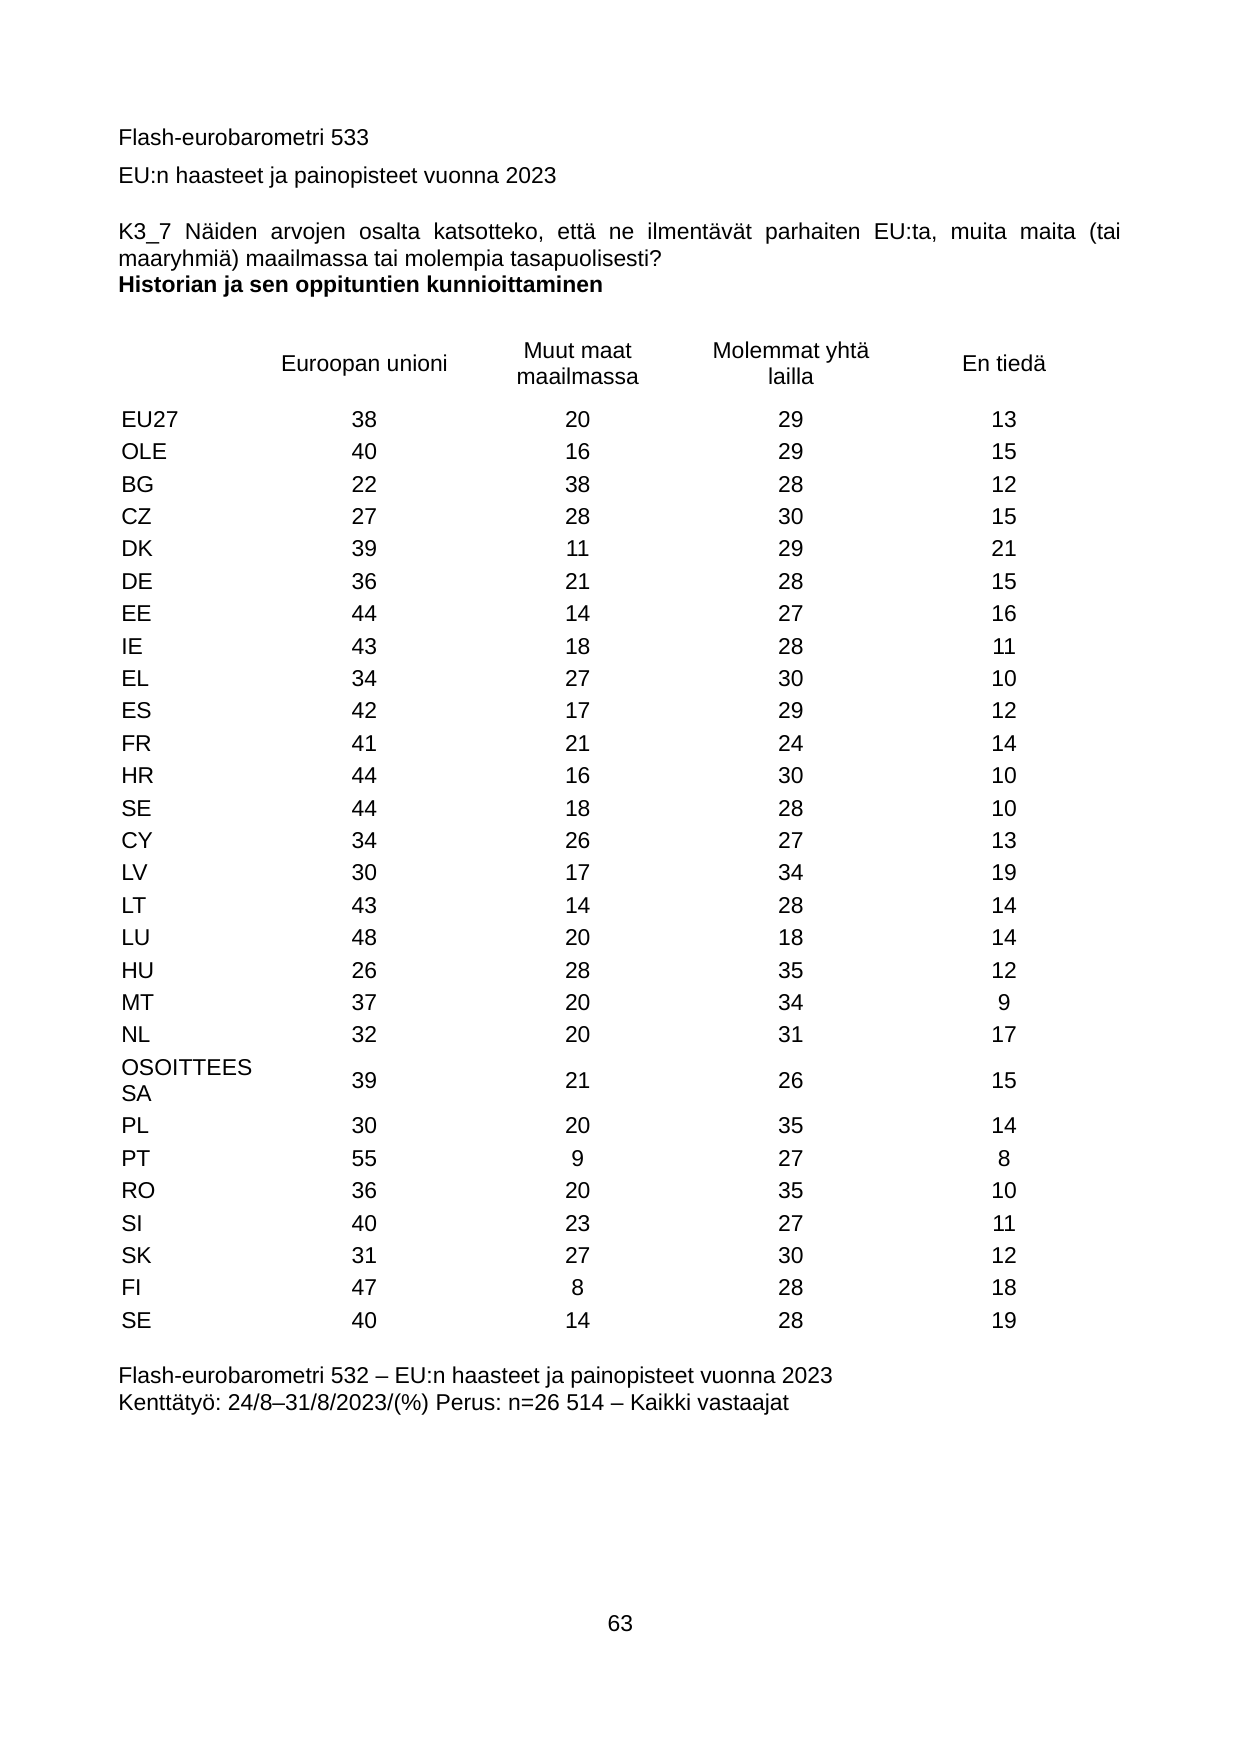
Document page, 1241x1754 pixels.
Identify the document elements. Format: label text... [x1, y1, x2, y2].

table_cell SK [118, 1239, 258, 1271]
text Kenttätyö: 24/8–31/8/2023/(%) Perus: n=26 514 – Kaikki vastaajat [118, 1389, 1122, 1415]
table_cell 19 [897, 856, 1111, 889]
table_cell 18 [684, 921, 897, 953]
table_cell 9 [897, 986, 1111, 1018]
table_cell EU27 [118, 403, 258, 435]
table_cell 43 [258, 630, 471, 662]
table_cell 21 [471, 565, 684, 597]
table_cell 17 [471, 856, 684, 889]
table_cell CY [118, 824, 258, 856]
table_cell 21 [471, 727, 684, 759]
table_cell 12 [897, 1239, 1111, 1271]
table_cell 8 [471, 1271, 684, 1304]
table_cell LV [118, 856, 258, 889]
table_cell 29 [684, 403, 897, 435]
table_cell 30 [684, 759, 897, 792]
table_cell 34 [258, 662, 471, 694]
table_cell 44 [258, 792, 471, 824]
table_cell 26 [258, 954, 471, 986]
table_cell 27 [684, 597, 897, 629]
table_cell 36 [258, 1174, 471, 1206]
table_cell PL [118, 1109, 258, 1142]
table_cell 12 [897, 954, 1111, 986]
table_cell 18 [471, 792, 684, 824]
table_cell 17 [897, 1018, 1111, 1051]
table_cell 10 [897, 759, 1111, 792]
table_cell MT [118, 986, 258, 1018]
table_cell HU [118, 954, 258, 986]
table_cell 14 [897, 921, 1111, 953]
table_cell 27 [258, 500, 471, 532]
table_cell 41 [258, 727, 471, 759]
table_cell 34 [684, 986, 897, 1018]
table_cell 28 [471, 500, 684, 532]
table_cell 15 [897, 1051, 1111, 1109]
table_header Muut maat maailmassa [471, 324, 684, 403]
table_header Euroopan unioni [258, 324, 471, 403]
table_cell 12 [897, 468, 1111, 500]
table_cell 27 [684, 1206, 897, 1239]
table_cell 16 [471, 759, 684, 792]
table_cell RO [118, 1174, 258, 1206]
table_cell 17 [471, 694, 684, 727]
table_cell LT [118, 889, 258, 921]
table_cell 31 [684, 1018, 897, 1051]
table_cell 13 [897, 824, 1111, 856]
text Historian ja sen oppituntien kunnioittaminen [118, 271, 1122, 297]
table_cell 30 [258, 856, 471, 889]
table_cell 21 [471, 1051, 684, 1109]
table_cell 28 [684, 1271, 897, 1304]
table_cell 8 [897, 1142, 1111, 1174]
table_cell SE [118, 1304, 258, 1336]
table_cell 10 [897, 662, 1111, 694]
table_cell 30 [258, 1109, 471, 1142]
table_cell 28 [684, 1304, 897, 1336]
table_cell 30 [684, 1239, 897, 1271]
table_cell 48 [258, 921, 471, 953]
table_cell OSOITTEESSA [118, 1051, 258, 1109]
table_cell 20 [471, 921, 684, 953]
table_cell LU [118, 921, 258, 953]
table_cell SI [118, 1206, 258, 1239]
table_cell 20 [471, 1174, 684, 1206]
table_cell 39 [258, 1051, 471, 1109]
table_cell 38 [471, 468, 684, 500]
table_cell 35 [684, 1109, 897, 1142]
table_cell 38 [258, 403, 471, 435]
table_cell 44 [258, 597, 471, 629]
table_cell 27 [684, 824, 897, 856]
table_header Molemmat yhtä lailla [684, 324, 897, 403]
table_cell PT [118, 1142, 258, 1174]
table_cell 10 [897, 1174, 1111, 1206]
table_cell 14 [897, 889, 1111, 921]
table_cell 28 [684, 792, 897, 824]
table_cell 31 [258, 1239, 471, 1271]
table_cell HR [118, 759, 258, 792]
table_cell SE [118, 792, 258, 824]
table_cell 23 [471, 1206, 684, 1239]
table_cell DE [118, 565, 258, 597]
table_cell 20 [471, 403, 684, 435]
table_cell 37 [258, 986, 471, 1018]
table_cell 15 [897, 435, 1111, 468]
table_cell 16 [471, 435, 684, 468]
table_header [118, 324, 258, 403]
table_cell 44 [258, 759, 471, 792]
table_cell NL [118, 1018, 258, 1051]
table_cell 26 [471, 824, 684, 856]
table_cell 29 [684, 694, 897, 727]
table_cell 9 [471, 1142, 684, 1174]
table_cell 26 [684, 1051, 897, 1109]
table_cell 28 [471, 954, 684, 986]
table_cell 19 [897, 1304, 1111, 1336]
table_cell BG [118, 468, 258, 500]
table_cell 35 [684, 954, 897, 986]
table_cell 14 [471, 889, 684, 921]
table_cell OLE [118, 435, 258, 468]
table_cell 11 [897, 630, 1111, 662]
table_cell 21 [897, 533, 1111, 565]
table_cell 34 [258, 824, 471, 856]
table_cell 14 [471, 597, 684, 629]
table_cell 43 [258, 889, 471, 921]
table_cell 28 [684, 468, 897, 500]
table_cell 18 [897, 1271, 1111, 1304]
table_cell 36 [258, 565, 471, 597]
table_cell 47 [258, 1271, 471, 1304]
text K3_7 Näiden arvojen osalta katsotteko, että ne ilmentävät parhaiten EU:ta, muita maita (tai maaryhmiä) maailmassa tai molempia tasapuolisesti? [118, 218, 1122, 271]
table_cell 11 [897, 1206, 1111, 1239]
table_cell 11 [471, 533, 684, 565]
table_cell 34 [684, 856, 897, 889]
table_cell 13 [897, 403, 1111, 435]
table_cell 32 [258, 1018, 471, 1051]
table_cell 15 [897, 500, 1111, 532]
table_cell 55 [258, 1142, 471, 1174]
table_cell 40 [258, 1304, 471, 1336]
table_cell 15 [897, 565, 1111, 597]
table_cell 27 [471, 662, 684, 694]
table_cell 40 [258, 435, 471, 468]
table_cell 39 [258, 533, 471, 565]
table_cell 14 [471, 1304, 684, 1336]
table_cell 35 [684, 1174, 897, 1206]
table_cell DK [118, 533, 258, 565]
table_cell CZ [118, 500, 258, 532]
table_cell 20 [471, 986, 684, 1018]
table_cell 29 [684, 533, 897, 565]
table_cell 12 [897, 694, 1111, 727]
table_cell 14 [897, 727, 1111, 759]
table_cell 18 [471, 630, 684, 662]
table_cell 22 [258, 468, 471, 500]
table_cell 28 [684, 630, 897, 662]
text Flash-eurobarometri 532 – EU:n haasteet ja painopisteet vuonna 2023 [118, 1362, 1122, 1389]
table_cell IE [118, 630, 258, 662]
table_cell EE [118, 597, 258, 629]
table_cell 42 [258, 694, 471, 727]
table_cell 30 [684, 500, 897, 532]
table_cell 14 [897, 1109, 1111, 1142]
table_cell 28 [684, 565, 897, 597]
table_header En tiedä [897, 324, 1111, 403]
table_cell FR [118, 727, 258, 759]
table_cell 40 [258, 1206, 471, 1239]
table_cell 10 [897, 792, 1111, 824]
table_cell 29 [684, 435, 897, 468]
table_cell 20 [471, 1109, 684, 1142]
table_cell EL [118, 662, 258, 694]
table_cell ES [118, 694, 258, 727]
table_cell FI [118, 1271, 258, 1304]
table_cell 27 [684, 1142, 897, 1174]
table_cell 16 [897, 597, 1111, 629]
table_cell 27 [471, 1239, 684, 1271]
table_cell 24 [684, 727, 897, 759]
table_cell 28 [684, 889, 897, 921]
table_cell 30 [684, 662, 897, 694]
table_cell 20 [471, 1018, 684, 1051]
